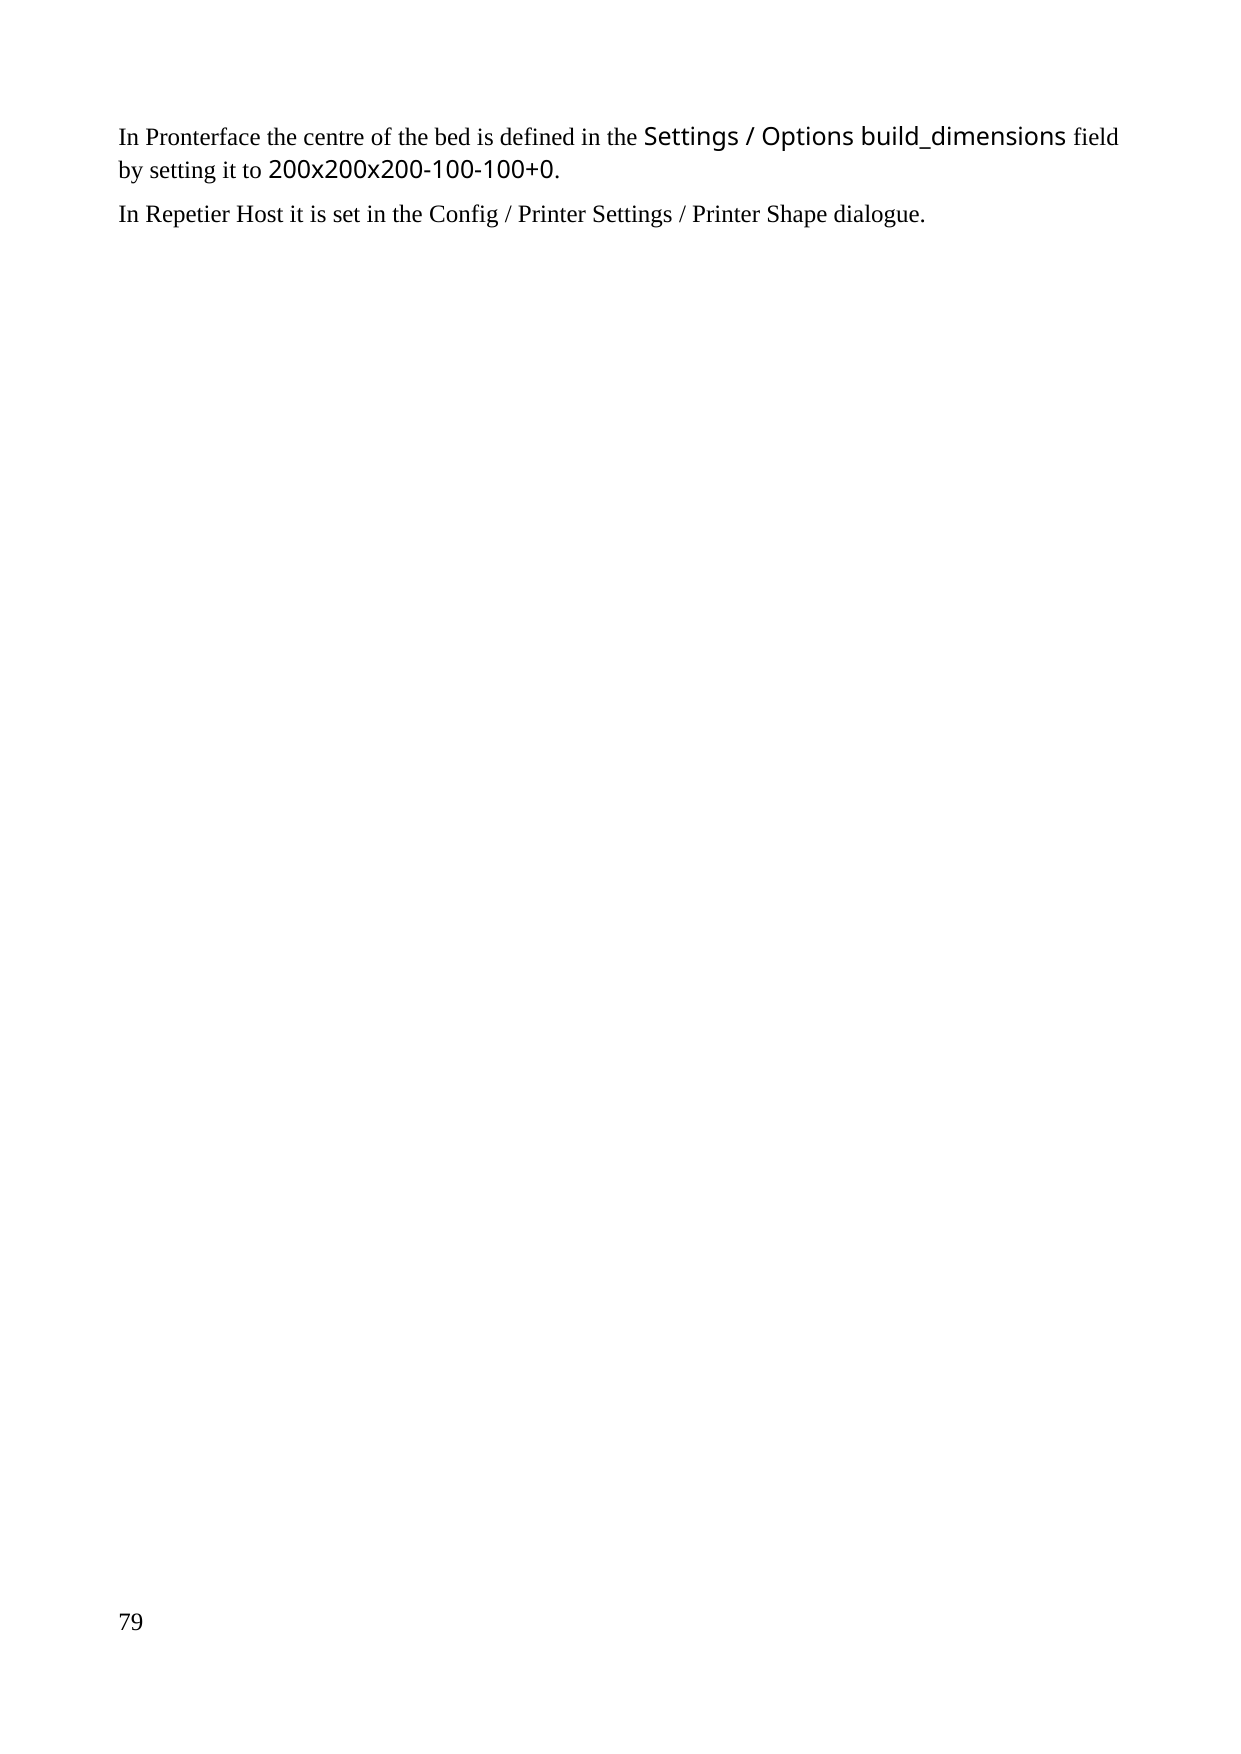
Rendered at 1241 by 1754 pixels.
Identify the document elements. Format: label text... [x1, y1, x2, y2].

text In Pronterface the centre of the bed is defined in the Settings / Options build_dimensions field by setting it to 200x200x200-100-100+0. [118, 118, 1122, 186]
text In Repetier Host it is set in the Config / Printer Settings / Printer Shape dialogue. [118, 199, 1122, 227]
